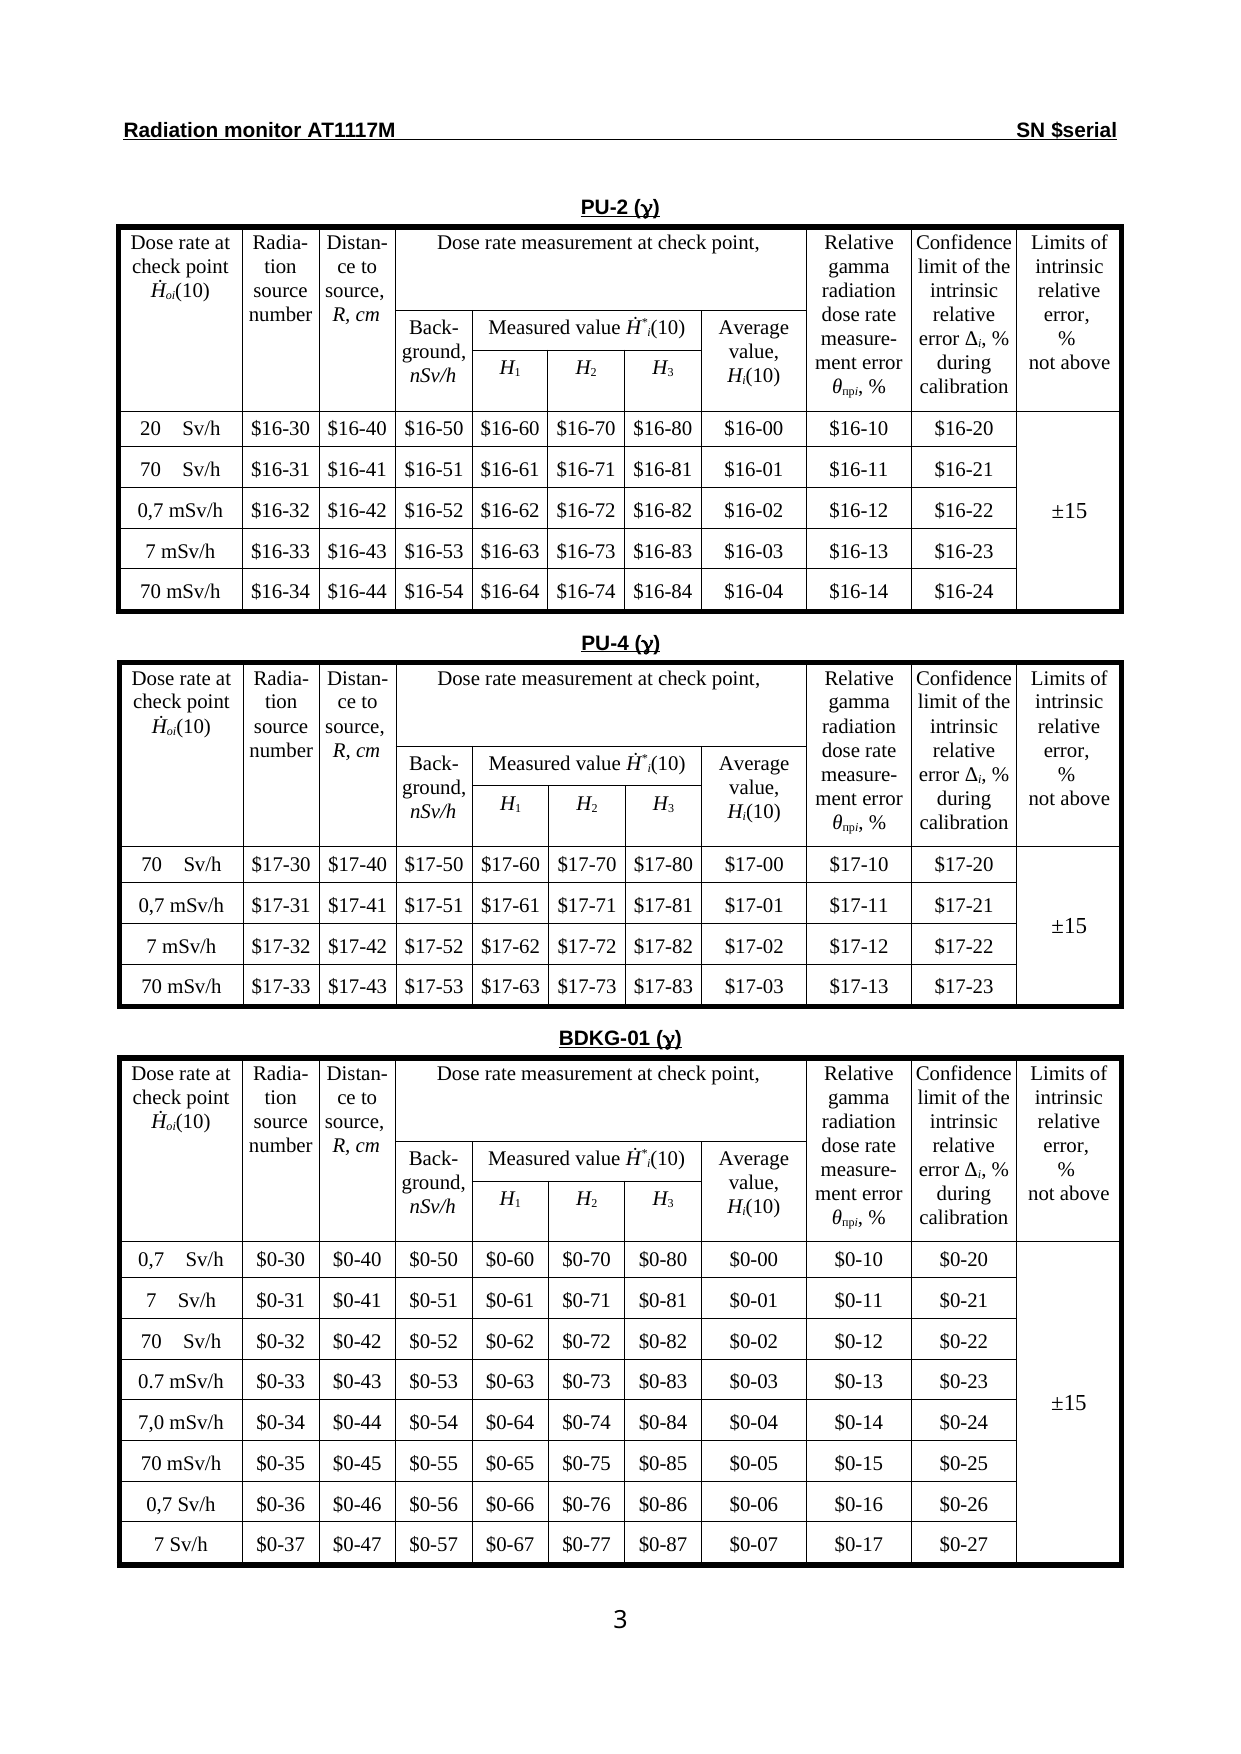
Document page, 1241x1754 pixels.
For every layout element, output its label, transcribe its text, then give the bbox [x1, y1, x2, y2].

table_cell $16-70 [548, 412, 624, 446]
table_cell $0-74 [549, 1400, 624, 1440]
table_cell $17-72 [549, 924, 625, 963]
table_cell $0-51 [396, 1278, 472, 1318]
table_cell $16-72 [548, 488, 624, 528]
table_cell $17-62 [473, 924, 548, 963]
table_cell $0-40 [320, 1242, 395, 1277]
table_cell $17-30 [244, 847, 319, 882]
table_cell $17-52 [397, 924, 472, 963]
table_cell $16-02 [702, 488, 806, 528]
table_cell $17-31 [244, 883, 319, 923]
table_cell $0-31 [243, 1278, 319, 1318]
table_cell 7 mSv/h [121, 529, 242, 568]
table_cell $0-21 [912, 1278, 1016, 1318]
table_cell $17-10 [807, 847, 911, 882]
table_cell Radia-tion source number [243, 230, 319, 411]
table_cell $17-12 [807, 924, 911, 963]
table_cell $17-22 [912, 924, 1016, 963]
table_cell Back-ground, nSv/h [396, 311, 472, 411]
table_cell $16-82 [625, 488, 701, 528]
table_cell $16-44 [320, 569, 395, 609]
table_cell $16-73 [548, 529, 624, 568]
table_cell $17-80 [626, 847, 701, 882]
table_cell $0-76 [549, 1482, 624, 1521]
table_cell Dose rate measurement at check point, [397, 665, 806, 746]
table_cell $0-75 [549, 1441, 624, 1481]
table_cell 0,7 mSv/h [121, 488, 242, 528]
table_cell Measured value Ḣ*i(10) [473, 1142, 701, 1181]
table_cell $16-31 [243, 447, 319, 487]
table_cell $0-46 [320, 1482, 395, 1521]
table_cell $0-12 [807, 1319, 911, 1358]
table_cell $16-41 [320, 447, 395, 487]
table_cell ±15 [1017, 847, 1119, 1004]
table_cell $17-03 [702, 965, 806, 1004]
table_cell $0-47 [320, 1522, 395, 1562]
table_cell $0-20 [912, 1242, 1016, 1277]
table_cell $17-40 [320, 847, 396, 882]
table_cell $16-13 [807, 529, 911, 568]
table_cell Relative gamma radiation dose rate measure-ment error θпрi, % [807, 665, 911, 846]
table_cell 0,7 Sv/h [122, 1242, 242, 1277]
table_cell $0-43 [320, 1360, 395, 1399]
table_cell $0-50 [396, 1242, 472, 1277]
table_cell $0-80 [625, 1242, 701, 1277]
table_cell Average value, Hi(10) [702, 311, 806, 411]
table_cell $17-13 [807, 965, 911, 1004]
table_cell $17-70 [549, 847, 625, 882]
table_cell $0-34 [243, 1400, 319, 1440]
table_header PU-2 () [118, 179, 1122, 224]
table_cell $16-53 [396, 529, 472, 568]
table_cell $17-61 [473, 883, 548, 923]
table_cell Dose rate measurement at check point, [396, 230, 806, 310]
table_cell $17-71 [549, 883, 625, 923]
table_cell $0-35 [243, 1441, 319, 1481]
table_cell $0-83 [625, 1360, 701, 1399]
table_cell Measured value Ḣ*i(10) [473, 311, 701, 349]
table_cell $16-24 [912, 569, 1016, 609]
table_cell $0-02 [702, 1319, 806, 1358]
table_cell $0-22 [912, 1319, 1016, 1358]
table_cell 70 Sv/h [122, 847, 243, 882]
table_cell $17-60 [473, 847, 548, 882]
table_cell $17-51 [397, 883, 472, 923]
table_cell $0-53 [396, 1360, 472, 1399]
table_cell $16-64 [473, 569, 547, 609]
table_cell 70 Sv/h [121, 447, 242, 487]
table_cell $0-77 [549, 1522, 624, 1562]
table_cell $0-23 [912, 1360, 1016, 1399]
table_cell H3 [625, 1182, 701, 1241]
table_cell $0-03 [702, 1360, 806, 1399]
table_cell $0-71 [549, 1278, 624, 1318]
table_cell 7 Sv/h [122, 1278, 242, 1318]
table_cell $16-21 [912, 447, 1016, 487]
table_cell $16-12 [807, 488, 911, 528]
table_cell $17-83 [626, 965, 701, 1004]
table_cell Measured value Ḣ*i(10) [473, 747, 701, 785]
table_cell Average value, Hi(10) [702, 747, 806, 846]
table_cell Average value, Hi(10) [702, 1142, 806, 1241]
table_cell H1 [473, 1182, 548, 1241]
table_cell $16-54 [396, 569, 472, 609]
table_cell $0-14 [807, 1400, 911, 1440]
table_cell H1 [473, 786, 548, 846]
table_cell $0-85 [625, 1441, 701, 1481]
table_cell $0-55 [396, 1441, 472, 1481]
table_cell $17-33 [244, 965, 319, 1004]
table_cell 7,0 mSv/h [122, 1400, 242, 1440]
table_cell $0-57 [396, 1522, 472, 1562]
table_cell $17-43 [320, 965, 396, 1004]
table_cell Dose rate at check point Ḣoi(10) [121, 230, 242, 411]
table_cell $0-33 [243, 1360, 319, 1399]
table_cell $17-21 [912, 883, 1016, 923]
table_cell $0-60 [473, 1242, 548, 1277]
table_cell $0-15 [807, 1441, 911, 1481]
table_cell $16-11 [807, 447, 911, 487]
table_cell $16-40 [320, 412, 395, 446]
table_cell $0-07 [702, 1522, 806, 1562]
table_cell $16-51 [396, 447, 472, 487]
table_cell Limits of intrinsic relative error, % not above [1017, 1061, 1119, 1241]
table_cell $0-05 [702, 1441, 806, 1481]
table_cell 0,7 Sv/h [122, 1482, 242, 1521]
table_cell Distan-ce to source, R, сm [320, 230, 395, 411]
table_cell $16-43 [320, 529, 395, 568]
table_cell $0-63 [473, 1360, 548, 1399]
table_cell 70 mSv/h [121, 569, 242, 609]
table_cell $16-60 [473, 412, 547, 446]
table_cell $16-71 [548, 447, 624, 487]
table_cell Relative gamma radiation dose rate measure-ment error θпрi, % [807, 1061, 911, 1241]
table_cell $16-30 [243, 412, 319, 446]
table_cell $0-30 [243, 1242, 319, 1277]
table_cell $16-62 [473, 488, 547, 528]
table_cell $0-11 [807, 1278, 911, 1318]
table_cell H3 [626, 786, 701, 846]
table_cell $17-73 [549, 965, 625, 1004]
table_cell $0-81 [625, 1278, 701, 1318]
table_cell 70 Sv/h [122, 1319, 242, 1358]
table_cell $0-70 [549, 1242, 624, 1277]
table_cell $0-04 [702, 1400, 806, 1440]
table_cell Back-ground, nSv/h [396, 1142, 472, 1241]
table_cell $0-27 [912, 1522, 1016, 1562]
table_cell $16-83 [625, 529, 701, 568]
table_cell $0-62 [473, 1319, 548, 1358]
table_cell $16-84 [625, 569, 701, 609]
table_cell $0-01 [702, 1278, 806, 1318]
table_header BDKG-01 () [119, 1009, 1121, 1055]
table_cell H3 [625, 351, 701, 411]
table_cell $0-65 [473, 1441, 548, 1481]
table_cell $0-13 [807, 1360, 911, 1399]
table_cell ±15 [1017, 1242, 1119, 1562]
table_cell $0-56 [396, 1482, 472, 1521]
table_cell Distan-ce to source, R, сm [320, 665, 396, 846]
table_cell $16-04 [702, 569, 806, 609]
table_cell $16-74 [548, 569, 624, 609]
table_cell $0-00 [702, 1242, 806, 1277]
table_cell H2 [549, 1182, 624, 1241]
table_cell Confidence limit of the intrinsic relative error Δi, % during calibration [912, 230, 1016, 411]
table_cell $0-06 [702, 1482, 806, 1521]
table_cell $17-82 [626, 924, 701, 963]
table_cell Radia-tion source number [244, 665, 319, 846]
table_cell $17-63 [473, 965, 548, 1004]
table_cell $16-22 [912, 488, 1016, 528]
table_cell Distan-ce to source, R, сm [320, 1061, 395, 1241]
table_cell $17-02 [702, 924, 806, 963]
table_cell $0-10 [807, 1242, 911, 1277]
table_cell $0-25 [912, 1441, 1016, 1481]
table_cell ±15 [1017, 412, 1119, 609]
table_cell 0,7 mSv/h [122, 883, 243, 923]
table_cell Back-ground, nSv/h [397, 747, 472, 846]
table_cell $17-42 [320, 924, 396, 963]
table_cell $0-86 [625, 1482, 701, 1521]
table_cell Limits of intrinsic relative error, % not above [1017, 230, 1119, 411]
table_cell $16-20 [912, 412, 1016, 446]
table_cell $0-44 [320, 1400, 395, 1440]
table_cell Limits of intrinsic relative error, % not above [1017, 665, 1119, 846]
table_cell $0-17 [807, 1522, 911, 1562]
table_cell 7 Sv/h [122, 1522, 242, 1562]
table_cell 7 mSv/h [122, 924, 243, 963]
table_cell $17-41 [320, 883, 396, 923]
table_cell $16-10 [807, 412, 911, 446]
table_cell H2 [548, 351, 624, 411]
table_cell $0-66 [473, 1482, 548, 1521]
table_cell $16-81 [625, 447, 701, 487]
table_cell $16-32 [243, 488, 319, 528]
table_cell H1 [473, 351, 547, 411]
table_cell Relative gamma radiation dose rate measure-ment error θпрi, % [807, 230, 911, 411]
table_cell $0-16 [807, 1482, 911, 1521]
table_cell $17-50 [397, 847, 472, 882]
table_cell $0-52 [396, 1319, 472, 1358]
table_header PU-4 () [120, 614, 1122, 660]
table_cell $0-64 [473, 1400, 548, 1440]
table_cell Dose rate measurement at check point, [396, 1061, 806, 1141]
table_cell $17-00 [702, 847, 806, 882]
table_cell Confidence limit of the intrinsic relative error Δi, % during calibration [912, 665, 1016, 846]
table_cell $0-41 [320, 1278, 395, 1318]
table_cell $16-14 [807, 569, 911, 609]
table_cell $17-53 [397, 965, 472, 1004]
table_cell $0-32 [243, 1319, 319, 1358]
table_cell $0-37 [243, 1522, 319, 1562]
table_cell 70 mSv/h [122, 965, 243, 1004]
table_cell $17-81 [626, 883, 701, 923]
table_cell $0-67 [473, 1522, 548, 1562]
table_cell $16-00 [702, 412, 806, 446]
table_cell Dose rate at check point Ḣoi(10) [122, 665, 243, 846]
table_cell $0-42 [320, 1319, 395, 1358]
table_cell $16-33 [243, 529, 319, 568]
table_cell $17-23 [912, 965, 1016, 1004]
table_cell $16-34 [243, 569, 319, 609]
table_cell $17-11 [807, 883, 911, 923]
table_cell $16-23 [912, 529, 1016, 568]
table_cell $16-63 [473, 529, 547, 568]
table_cell H2 [549, 786, 625, 846]
table_cell 70 mSv/h [122, 1441, 242, 1481]
table_cell $0-84 [625, 1400, 701, 1440]
table_cell $0-45 [320, 1441, 395, 1481]
table_cell $0-87 [625, 1522, 701, 1562]
table_cell $16-03 [702, 529, 806, 568]
table_cell Dose rate at check point Ḣoi(10) [122, 1061, 242, 1241]
table_cell $16-50 [396, 412, 472, 446]
table_cell 20 Sv/h [121, 412, 242, 446]
table_cell $16-61 [473, 447, 547, 487]
table_cell $0-36 [243, 1482, 319, 1521]
table_cell $17-01 [702, 883, 806, 923]
table_cell 0.7 mSv/h [122, 1360, 242, 1399]
table_cell $0-54 [396, 1400, 472, 1440]
table_cell $16-80 [625, 412, 701, 446]
table_cell $0-26 [912, 1482, 1016, 1521]
table_cell $0-24 [912, 1400, 1016, 1440]
table_cell Confidence limit of the intrinsic relative error Δi, % during calibration [912, 1061, 1016, 1241]
table_cell $17-20 [912, 847, 1016, 882]
table_cell $0-72 [549, 1319, 624, 1358]
table_cell $16-01 [702, 447, 806, 487]
table_cell $16-42 [320, 488, 395, 528]
table_cell Radia-tion source number [243, 1061, 319, 1241]
table_cell $0-82 [625, 1319, 701, 1358]
table_cell $16-52 [396, 488, 472, 528]
table_cell $17-32 [244, 924, 319, 963]
table_cell $0-61 [473, 1278, 548, 1318]
table_cell $0-73 [549, 1360, 624, 1399]
